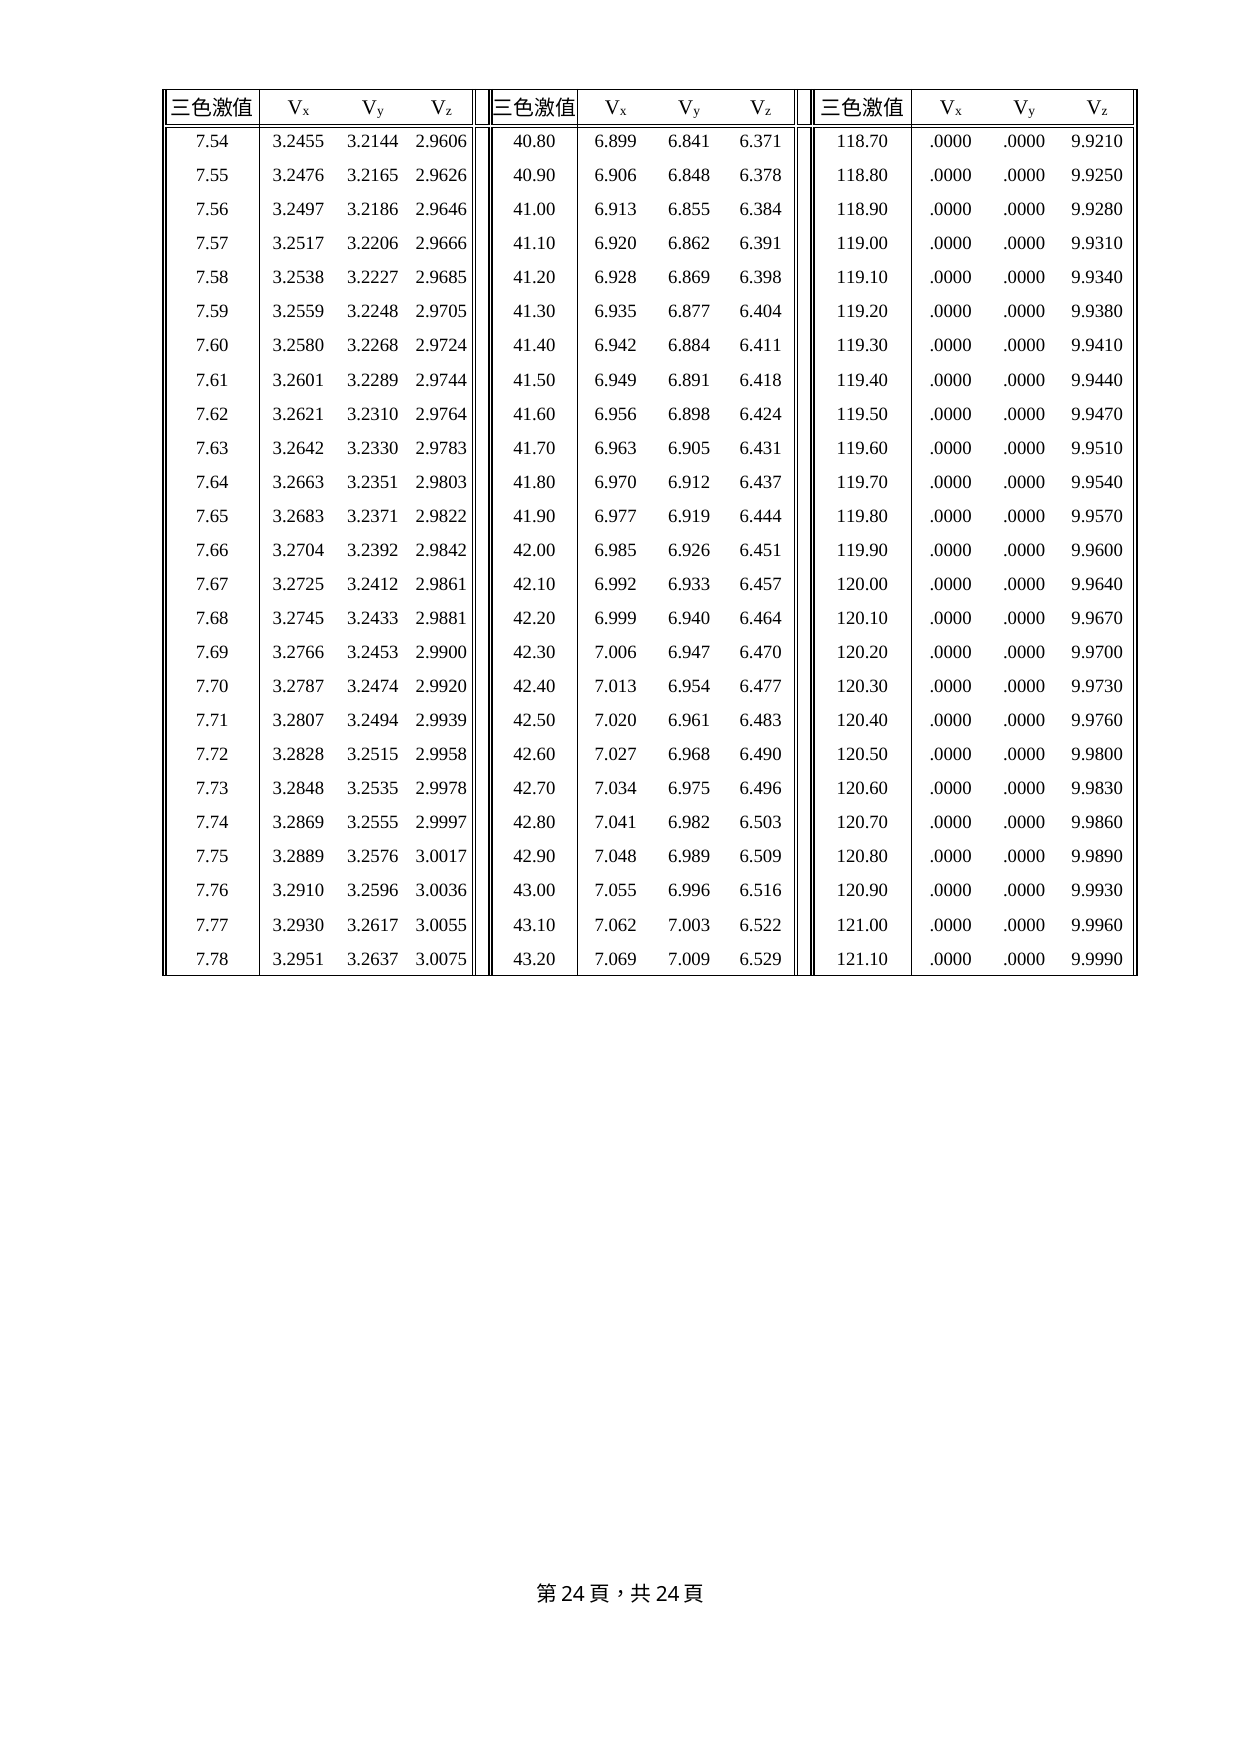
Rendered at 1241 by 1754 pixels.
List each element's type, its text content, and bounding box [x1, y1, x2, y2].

table_header Vx [260, 90, 337, 124]
table_cell [798, 499, 810, 532]
table_cell 41.10 [493, 226, 577, 260]
table_cell 119.70 [815, 464, 911, 498]
table_cell 6.982 [653, 805, 724, 839]
table_cell 9.9510 [1059, 430, 1133, 464]
table_cell 7.65 [167, 499, 259, 532]
table_cell 6.985 [578, 533, 653, 567]
table_cell 6.928 [578, 260, 653, 294]
table_cell 2.9861 [408, 567, 472, 601]
table_cell 9.9310 [1059, 226, 1133, 260]
table_cell 2.9783 [408, 430, 472, 464]
table_cell [798, 941, 810, 975]
table_cell [148, 396, 162, 430]
table_cell [476, 499, 488, 532]
table_cell .0000 [989, 771, 1059, 805]
table_cell 7.71 [167, 703, 259, 737]
table_cell 9.9340 [1059, 260, 1133, 294]
table_cell 2.9724 [408, 328, 472, 362]
table_cell [148, 430, 162, 464]
table_cell 42.50 [493, 703, 577, 737]
table_cell 3.2930 [260, 907, 337, 941]
table_cell [148, 362, 162, 396]
table_cell 3.2766 [260, 635, 337, 669]
table_cell 6.989 [653, 839, 724, 873]
table_cell 2.9920 [408, 669, 472, 703]
table_cell 3.0017 [408, 839, 472, 873]
table_cell 6.999 [578, 601, 653, 635]
table_cell 7.67 [167, 567, 259, 601]
table_cell 7.54 [167, 128, 259, 158]
table_cell 7.027 [578, 737, 653, 771]
table_cell 6.444 [725, 499, 794, 532]
table_cell .0000 [912, 499, 989, 532]
table_cell .0000 [912, 907, 989, 941]
table_cell 3.2596 [337, 873, 408, 907]
table_cell 120.90 [815, 873, 911, 907]
table_cell 2.9606 [408, 128, 472, 158]
table_cell .0000 [912, 601, 989, 635]
table_header Vz [408, 90, 472, 124]
table_cell [476, 907, 488, 941]
table_cell 2.9997 [408, 805, 472, 839]
table_cell 3.2412 [337, 567, 408, 601]
table_cell .0000 [912, 533, 989, 567]
table_cell [148, 635, 162, 669]
table_cell [798, 873, 810, 907]
table_cell [798, 128, 810, 158]
table_cell .0000 [912, 158, 989, 192]
table_cell .0000 [989, 328, 1059, 362]
table_cell 40.80 [493, 128, 577, 158]
table_cell [148, 669, 162, 703]
table_cell 6.961 [653, 703, 724, 737]
table_cell 2.9939 [408, 703, 472, 737]
table_cell 42.00 [493, 533, 577, 567]
table_cell [798, 907, 810, 941]
table_cell 6.470 [725, 635, 794, 669]
table_cell 3.2807 [260, 703, 337, 737]
table_header 三色激值 [815, 90, 911, 124]
table_cell 119.50 [815, 396, 911, 430]
table_cell 6.391 [725, 226, 794, 260]
table_cell .0000 [989, 294, 1059, 328]
table_cell 7.034 [578, 771, 653, 805]
table_cell [476, 294, 488, 328]
table_cell 6.956 [578, 396, 653, 430]
table_cell 2.9626 [408, 158, 472, 192]
table_cell 120.60 [815, 771, 911, 805]
table_cell .0000 [989, 260, 1059, 294]
table_cell 6.913 [578, 192, 653, 226]
table_cell [148, 567, 162, 601]
table_cell 6.411 [725, 328, 794, 362]
table_cell 118.90 [815, 192, 911, 226]
table_cell [798, 533, 810, 567]
table_cell 6.970 [578, 464, 653, 498]
table_cell 6.906 [578, 158, 653, 192]
table_cell .0000 [912, 635, 989, 669]
table_cell 42.10 [493, 567, 577, 601]
table_cell [148, 601, 162, 635]
table_cell 42.70 [493, 771, 577, 805]
table_cell 7.74 [167, 805, 259, 839]
table_cell [798, 226, 810, 260]
table_cell 3.2371 [337, 499, 408, 532]
table_cell 3.2617 [337, 907, 408, 941]
table_cell 43.20 [493, 941, 577, 975]
table_cell [148, 464, 162, 498]
table_cell [798, 464, 810, 498]
table_cell 3.2476 [260, 158, 337, 192]
table_cell 6.516 [725, 873, 794, 907]
table_cell 3.2517 [260, 226, 337, 260]
table_cell 3.2555 [337, 805, 408, 839]
table_cell .0000 [912, 294, 989, 328]
table_cell 118.80 [815, 158, 911, 192]
table_cell 41.30 [493, 294, 577, 328]
table_cell .0000 [989, 941, 1059, 975]
table_cell 7.048 [578, 839, 653, 873]
table_cell 6.437 [725, 464, 794, 498]
table_cell 6.477 [725, 669, 794, 703]
table_cell 6.926 [653, 533, 724, 567]
table_cell .0000 [989, 499, 1059, 532]
table_cell 6.451 [725, 533, 794, 567]
table_cell 3.2889 [260, 839, 337, 873]
table_cell 7.57 [167, 226, 259, 260]
table_cell 6.529 [725, 941, 794, 975]
table_cell .0000 [989, 873, 1059, 907]
table_cell 9.9670 [1059, 601, 1133, 635]
table_cell [476, 669, 488, 703]
table_cell 9.9570 [1059, 499, 1133, 532]
table_cell [148, 328, 162, 362]
table_cell .0000 [989, 703, 1059, 737]
table_cell .0000 [912, 430, 989, 464]
table_cell 3.2392 [337, 533, 408, 567]
table_cell [476, 567, 488, 601]
table_cell 3.2165 [337, 158, 408, 192]
table_cell 9.9540 [1059, 464, 1133, 498]
table_cell 7.63 [167, 430, 259, 464]
table_cell .0000 [989, 362, 1059, 396]
table_cell [148, 124, 162, 158]
table_cell [148, 260, 162, 294]
table_cell [798, 430, 810, 464]
table_cell 43.00 [493, 873, 577, 907]
table_cell 120.10 [815, 601, 911, 635]
table_cell 120.50 [815, 737, 911, 771]
table_cell [476, 737, 488, 771]
table_cell [798, 328, 810, 362]
table_cell .0000 [912, 737, 989, 771]
table_cell 40.90 [493, 158, 577, 192]
table_cell .0000 [989, 430, 1059, 464]
table_header [148, 89, 162, 124]
table_cell [798, 396, 810, 430]
table_cell [798, 737, 810, 771]
table_cell .0000 [989, 839, 1059, 873]
table_cell 3.2455 [260, 128, 337, 158]
table_cell 3.2227 [337, 260, 408, 294]
table_cell 7.78 [167, 941, 259, 975]
table_cell 42.20 [493, 601, 577, 635]
table_cell 7.013 [578, 669, 653, 703]
table_cell 41.50 [493, 362, 577, 396]
table_cell 6.877 [653, 294, 724, 328]
table_cell 2.9803 [408, 464, 472, 498]
table_cell 9.9280 [1059, 192, 1133, 226]
table_cell 6.509 [725, 839, 794, 873]
table_cell 3.2951 [260, 941, 337, 975]
table_cell 3.2601 [260, 362, 337, 396]
table_cell 2.9705 [408, 294, 472, 328]
table_cell 3.2683 [260, 499, 337, 532]
table_cell 6.424 [725, 396, 794, 430]
table_cell 6.919 [653, 499, 724, 532]
table_cell [798, 192, 810, 226]
table_cell 41.40 [493, 328, 577, 362]
table_cell .0000 [989, 567, 1059, 601]
table_cell 9.9890 [1059, 839, 1133, 873]
table_cell 6.841 [653, 128, 724, 158]
table_cell 119.00 [815, 226, 911, 260]
table_cell [476, 771, 488, 805]
table_cell 6.490 [725, 737, 794, 771]
table_cell 2.9744 [408, 362, 472, 396]
table_cell [148, 873, 162, 907]
table_header 三色激值 [167, 90, 259, 124]
table_cell [798, 567, 810, 601]
table_cell 7.76 [167, 873, 259, 907]
table_cell 2.9958 [408, 737, 472, 771]
table_cell 119.20 [815, 294, 911, 328]
table_cell 9.9930 [1059, 873, 1133, 907]
table_cell 7.009 [653, 941, 724, 975]
table_cell 2.9978 [408, 771, 472, 805]
table_cell [476, 226, 488, 260]
table_cell 3.0055 [408, 907, 472, 941]
table_cell 7.68 [167, 601, 259, 635]
table_cell .0000 [912, 669, 989, 703]
table_cell 7.041 [578, 805, 653, 839]
table_cell 7.62 [167, 396, 259, 430]
table_cell .0000 [989, 226, 1059, 260]
table_cell [148, 839, 162, 873]
table_cell 7.75 [167, 839, 259, 873]
table_cell .0000 [989, 464, 1059, 498]
table_cell 7.70 [167, 669, 259, 703]
table_cell 119.40 [815, 362, 911, 396]
table_cell [476, 260, 488, 294]
table_cell 7.55 [167, 158, 259, 192]
table_cell 7.64 [167, 464, 259, 498]
table_cell 41.00 [493, 192, 577, 226]
table_cell .0000 [989, 396, 1059, 430]
table_cell [148, 703, 162, 737]
table_cell .0000 [912, 567, 989, 601]
table_cell 9.9960 [1059, 907, 1133, 941]
table_cell .0000 [989, 192, 1059, 226]
table_cell 41.20 [493, 260, 577, 294]
table_cell 9.9410 [1059, 328, 1133, 362]
table_cell 120.20 [815, 635, 911, 669]
table_cell 120.80 [815, 839, 911, 873]
table_cell .0000 [912, 839, 989, 873]
table_cell 7.055 [578, 873, 653, 907]
table_cell 120.00 [815, 567, 911, 601]
table_cell 3.2310 [337, 396, 408, 430]
table_cell 3.2559 [260, 294, 337, 328]
table_cell [148, 737, 162, 771]
table_cell 6.464 [725, 601, 794, 635]
table_cell 121.00 [815, 907, 911, 941]
table_cell 3.2704 [260, 533, 337, 567]
table_cell 6.933 [653, 567, 724, 601]
table_cell [476, 703, 488, 737]
table_cell 118.70 [815, 128, 911, 158]
table_header Vx [912, 90, 989, 124]
table_cell 6.912 [653, 464, 724, 498]
table_cell [476, 601, 488, 635]
table_cell 2.9900 [408, 635, 472, 669]
table_cell 3.2535 [337, 771, 408, 805]
table_cell 6.457 [725, 567, 794, 601]
table_cell .0000 [912, 362, 989, 396]
table_cell 9.9380 [1059, 294, 1133, 328]
table_cell 9.9210 [1059, 128, 1133, 158]
table_cell 120.40 [815, 703, 911, 737]
table_header [798, 90, 810, 124]
table_cell 3.2474 [337, 669, 408, 703]
table_cell .0000 [989, 635, 1059, 669]
table_cell .0000 [912, 464, 989, 498]
table_cell .0000 [989, 601, 1059, 635]
table_cell 3.2351 [337, 464, 408, 498]
table_cell 6.891 [653, 362, 724, 396]
table_cell [148, 499, 162, 532]
table_cell 7.66 [167, 533, 259, 567]
table_cell 121.10 [815, 941, 911, 975]
table_cell 43.10 [493, 907, 577, 941]
table_cell 6.996 [653, 873, 724, 907]
table_cell 7.61 [167, 362, 259, 396]
table_cell 3.2497 [260, 192, 337, 226]
table_cell 3.2621 [260, 396, 337, 430]
table_cell 3.0036 [408, 873, 472, 907]
table_cell 6.522 [725, 907, 794, 941]
table_cell 6.384 [725, 192, 794, 226]
table_cell 119.80 [815, 499, 911, 532]
table_cell 42.80 [493, 805, 577, 839]
table_cell 7.006 [578, 635, 653, 669]
table_cell 3.2144 [337, 128, 408, 158]
table_cell 6.947 [653, 635, 724, 669]
table_cell [148, 192, 162, 226]
table_cell 7.020 [578, 703, 653, 737]
table_cell [148, 941, 162, 975]
table_cell 6.398 [725, 260, 794, 294]
table_cell [476, 430, 488, 464]
table_cell .0000 [989, 533, 1059, 567]
table_cell [798, 294, 810, 328]
table_cell .0000 [989, 907, 1059, 941]
table_cell 3.2248 [337, 294, 408, 328]
table_cell 9.9640 [1059, 567, 1133, 601]
table_cell 9.9470 [1059, 396, 1133, 430]
table_cell [476, 128, 488, 158]
table_cell .0000 [912, 192, 989, 226]
table_cell 3.2745 [260, 601, 337, 635]
table_header 三色激值 [493, 90, 577, 124]
table_cell [798, 669, 810, 703]
table_cell 6.975 [653, 771, 724, 805]
table_cell [798, 771, 810, 805]
table_cell [476, 362, 488, 396]
table_cell .0000 [912, 941, 989, 975]
table_cell 9.9760 [1059, 703, 1133, 737]
table_cell 3.2869 [260, 805, 337, 839]
table_cell 6.942 [578, 328, 653, 362]
table_cell [476, 805, 488, 839]
table_cell .0000 [989, 128, 1059, 158]
table_cell .0000 [989, 669, 1059, 703]
table_cell 41.70 [493, 430, 577, 464]
table_cell .0000 [912, 805, 989, 839]
table_cell 42.30 [493, 635, 577, 669]
table_cell .0000 [989, 805, 1059, 839]
table_cell 2.9881 [408, 601, 472, 635]
table_cell 3.2268 [337, 328, 408, 362]
table_cell 7.60 [167, 328, 259, 362]
table_cell 120.70 [815, 805, 911, 839]
table_cell 120.30 [815, 669, 911, 703]
table_cell 6.418 [725, 362, 794, 396]
table_cell 42.60 [493, 737, 577, 771]
table_cell 6.404 [725, 294, 794, 328]
table_cell .0000 [912, 226, 989, 260]
table_cell 9.9700 [1059, 635, 1133, 669]
table_cell [148, 226, 162, 260]
table_cell 2.9666 [408, 226, 472, 260]
table_header Vx [578, 90, 653, 124]
table_cell [798, 601, 810, 635]
table_cell 6.862 [653, 226, 724, 260]
table_cell [476, 873, 488, 907]
table_cell 7.003 [653, 907, 724, 941]
table_cell 6.503 [725, 805, 794, 839]
table_cell 6.483 [725, 703, 794, 737]
table_cell 3.2515 [337, 737, 408, 771]
table_cell 6.977 [578, 499, 653, 532]
table_cell 119.10 [815, 260, 911, 294]
table_cell [476, 533, 488, 567]
table_cell 6.905 [653, 430, 724, 464]
table_header Vz [725, 90, 794, 124]
table_cell 6.992 [578, 567, 653, 601]
table_cell 7.58 [167, 260, 259, 294]
table_cell 6.968 [653, 737, 724, 771]
table_cell 6.431 [725, 430, 794, 464]
table_cell 3.2787 [260, 669, 337, 703]
table_cell 3.2580 [260, 328, 337, 362]
table_cell 3.2848 [260, 771, 337, 805]
table_cell 6.899 [578, 128, 653, 158]
table_cell 6.963 [578, 430, 653, 464]
table_cell .0000 [912, 328, 989, 362]
table_header [476, 90, 488, 124]
table_cell 3.2576 [337, 839, 408, 873]
table_cell .0000 [989, 158, 1059, 192]
table_cell 119.60 [815, 430, 911, 464]
table_cell [476, 158, 488, 192]
table_cell 2.9646 [408, 192, 472, 226]
table_cell .0000 [912, 260, 989, 294]
table_cell 7.56 [167, 192, 259, 226]
table_header Vy [337, 90, 408, 124]
table_cell 6.496 [725, 771, 794, 805]
table_cell 2.9764 [408, 396, 472, 430]
table_cell 2.9822 [408, 499, 472, 532]
table_cell 9.9830 [1059, 771, 1133, 805]
table_cell 9.9800 [1059, 737, 1133, 771]
table_cell 3.2637 [337, 941, 408, 975]
table_cell 9.9440 [1059, 362, 1133, 396]
table_cell 6.898 [653, 396, 724, 430]
table_cell 3.2433 [337, 601, 408, 635]
table_cell 9.9730 [1059, 669, 1133, 703]
table_cell .0000 [989, 737, 1059, 771]
table_cell .0000 [912, 771, 989, 805]
table_cell 6.884 [653, 328, 724, 362]
table_cell 3.2725 [260, 567, 337, 601]
table_cell 3.2453 [337, 635, 408, 669]
table_cell [148, 907, 162, 941]
table_cell 9.9600 [1059, 533, 1133, 567]
table_cell 6.954 [653, 669, 724, 703]
table_cell 3.2642 [260, 430, 337, 464]
table_cell 42.40 [493, 669, 577, 703]
table_cell 2.9685 [408, 260, 472, 294]
table_cell 3.2910 [260, 873, 337, 907]
table_cell .0000 [912, 396, 989, 430]
table_cell 41.90 [493, 499, 577, 532]
table_cell [148, 294, 162, 328]
table_cell [798, 158, 810, 192]
table_cell [476, 328, 488, 362]
table_cell [476, 396, 488, 430]
table_cell 6.855 [653, 192, 724, 226]
table_cell 7.69 [167, 635, 259, 669]
table_cell 9.9250 [1059, 158, 1133, 192]
table_cell 3.2186 [337, 192, 408, 226]
table_cell 119.90 [815, 533, 911, 567]
table_cell 9.9990 [1059, 941, 1133, 975]
table_cell 7.069 [578, 941, 653, 975]
table_cell 6.371 [725, 128, 794, 158]
table_cell [476, 941, 488, 975]
table_cell [798, 362, 810, 396]
table_cell 7.77 [167, 907, 259, 941]
table_cell 7.59 [167, 294, 259, 328]
table_cell .0000 [912, 873, 989, 907]
table_cell 3.2663 [260, 464, 337, 498]
table_cell 3.2494 [337, 703, 408, 737]
table_cell [476, 192, 488, 226]
table_cell 41.60 [493, 396, 577, 430]
table_cell 7.062 [578, 907, 653, 941]
table_cell 42.90 [493, 839, 577, 873]
table_header Vy [989, 90, 1059, 124]
table_cell 6.848 [653, 158, 724, 192]
table_cell 6.869 [653, 260, 724, 294]
table_cell [798, 805, 810, 839]
table_header Vy [653, 90, 724, 124]
table_cell 6.378 [725, 158, 794, 192]
table_cell 6.940 [653, 601, 724, 635]
table_cell 3.2289 [337, 362, 408, 396]
table_header Vz [1059, 90, 1133, 124]
table_cell [476, 464, 488, 498]
table_cell 7.72 [167, 737, 259, 771]
table_cell 6.920 [578, 226, 653, 260]
table_cell [798, 703, 810, 737]
table_cell [148, 805, 162, 839]
table_cell 3.2206 [337, 226, 408, 260]
table_cell [798, 260, 810, 294]
table_cell [148, 158, 162, 192]
table_cell 3.2538 [260, 260, 337, 294]
table_cell 9.9860 [1059, 805, 1133, 839]
table_cell [798, 839, 810, 873]
table_cell [148, 771, 162, 805]
table_cell .0000 [912, 703, 989, 737]
table_cell [148, 533, 162, 567]
table_cell 3.0075 [408, 941, 472, 975]
table_cell 119.30 [815, 328, 911, 362]
table_cell 3.2330 [337, 430, 408, 464]
table_cell 6.935 [578, 294, 653, 328]
table_cell [798, 635, 810, 669]
table_cell 3.2828 [260, 737, 337, 771]
table_cell .0000 [912, 128, 989, 158]
table_cell [476, 839, 488, 873]
table_cell 41.80 [493, 464, 577, 498]
table_cell 7.73 [167, 771, 259, 805]
table_cell [476, 635, 488, 669]
table_cell 6.949 [578, 362, 653, 396]
table_cell 2.9842 [408, 533, 472, 567]
